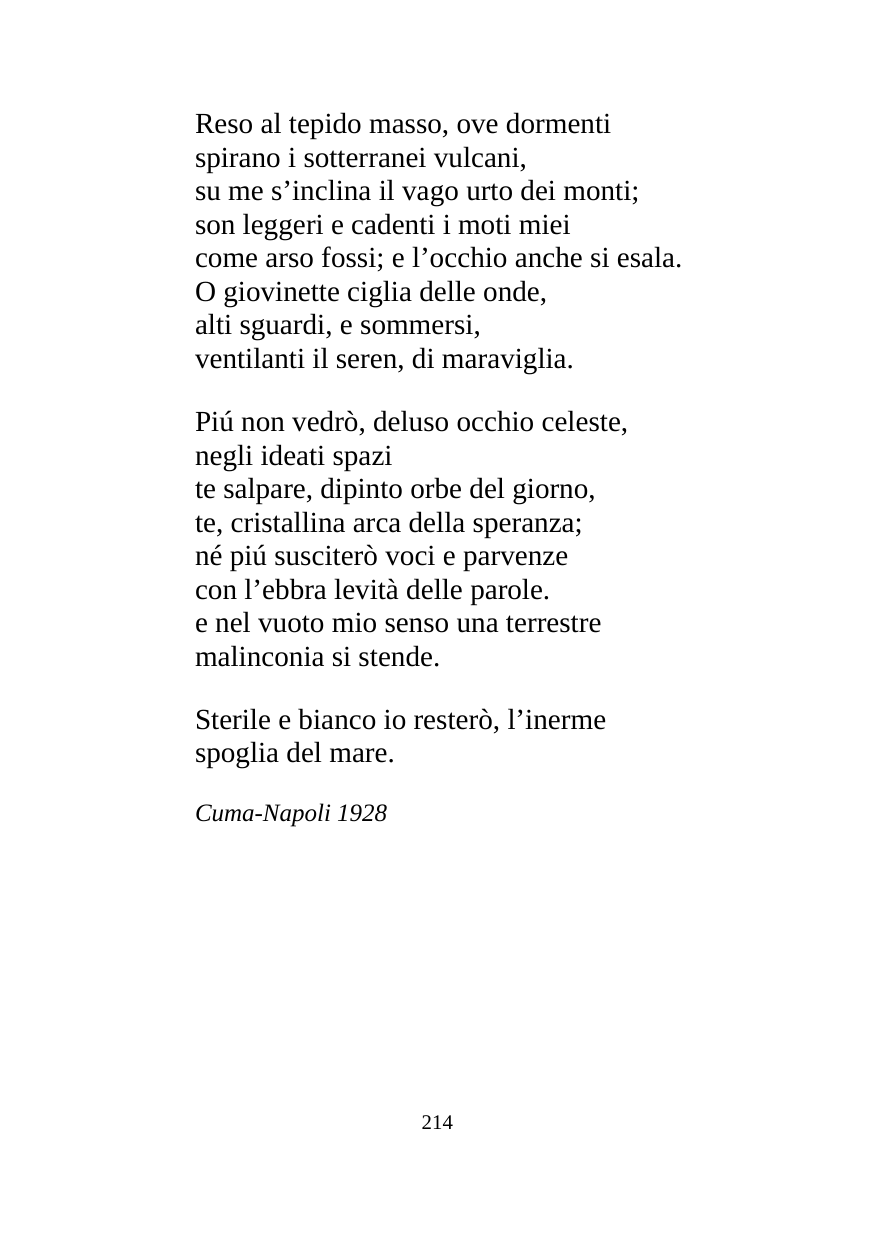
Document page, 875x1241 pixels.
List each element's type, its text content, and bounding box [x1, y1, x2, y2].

text Cuma-Napoli 1928 [195, 798, 768, 827]
text Reso al tepido masso, ove dormenti spirano i sotterranei vulcani, su me s’inclina il vago urto dei monti; son leggeri e cadenti i moti miei come arso fossi; e l’occhio anche si esala. O giovinette ciglia delle onde, alti sguardi, e sommersi, ventilanti il seren, di maraviglia. [195, 106, 768, 374]
text Piú non vedrò, deluso occhio celeste, negli ideati spazi te salpare, dipinto orbe del giorno, te, cristallina arca della speranza; né piú susciterò voci e parvenze con l’ebbra levità delle parole. e nel vuoto mio senso una terrestre malinconia si stende. [195, 404, 768, 672]
text Sterile e bianco io resterò, l’inerme spoglia del mare. [195, 702, 768, 769]
